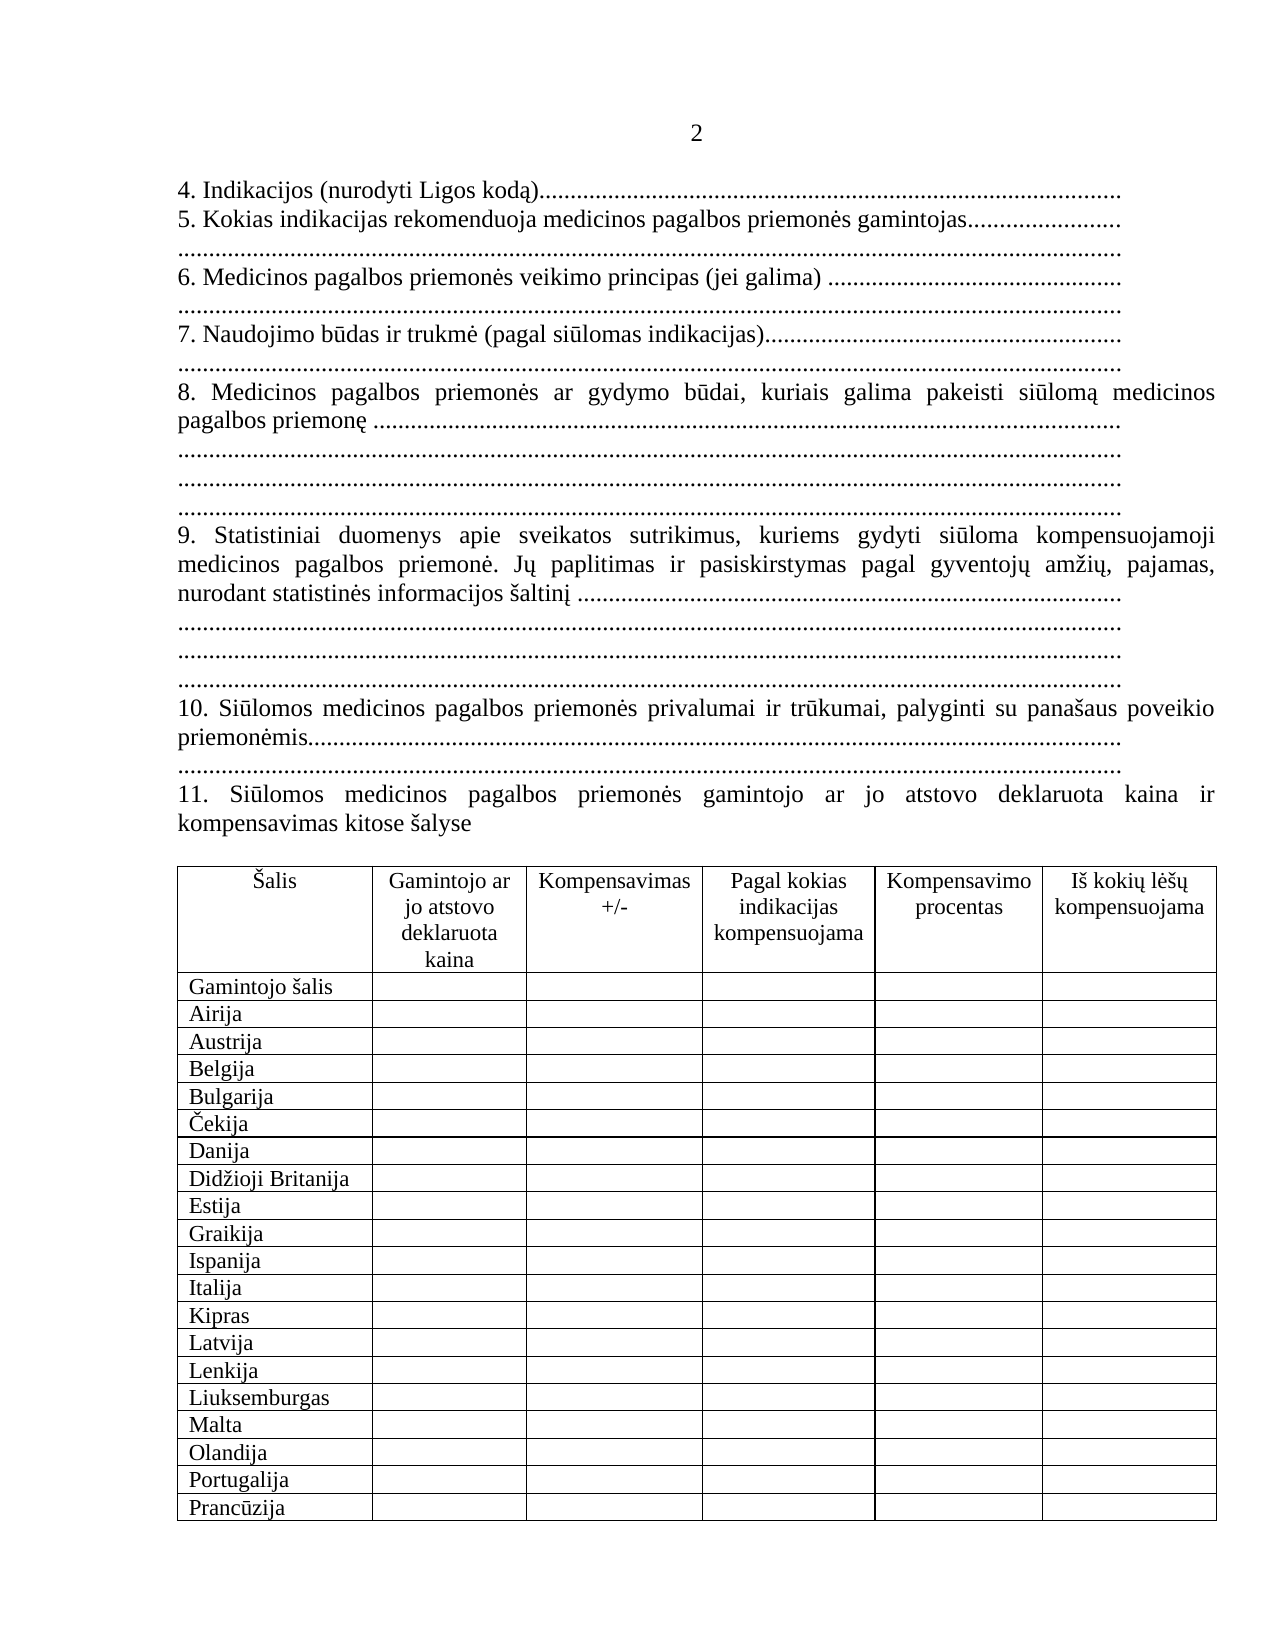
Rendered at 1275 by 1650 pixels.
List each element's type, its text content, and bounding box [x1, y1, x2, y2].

table_cell [876, 1411, 1042, 1438]
table_cell [373, 1247, 526, 1273]
table_cell [876, 1138, 1042, 1164]
table_cell [703, 1028, 874, 1054]
table_cell Airija [178, 1001, 372, 1027]
table_cell [1043, 1302, 1216, 1328]
table_cell Didžioji Britanija [178, 1165, 372, 1191]
table_cell [1043, 1384, 1216, 1410]
table_cell [373, 1357, 526, 1383]
table_cell [703, 1357, 874, 1383]
text 4. Indikacijos (nurodyti Ligos kodą) [177, 176, 1216, 204]
table_cell [703, 1083, 874, 1109]
table_cell [1043, 1192, 1216, 1219]
table_cell [373, 1192, 526, 1219]
table_cell [876, 1165, 1042, 1191]
table_cell Graikija [178, 1220, 372, 1246]
table_cell [876, 1302, 1042, 1328]
table_header Iš kokių lėšų kompensuojama [1043, 867, 1216, 972]
table_cell [373, 1165, 526, 1191]
table_cell Lenkija [178, 1357, 372, 1383]
table_cell [527, 1329, 702, 1356]
table_cell [703, 1247, 874, 1273]
table_cell Prancūzija [178, 1494, 372, 1520]
table_cell [1043, 1110, 1216, 1136]
table_cell [703, 1275, 874, 1301]
table_cell [703, 1165, 874, 1191]
text . [177, 664, 1216, 693]
table_cell [373, 1138, 526, 1164]
table_cell Gamintojo šalis [178, 973, 372, 999]
table_cell [527, 1302, 702, 1328]
table_header Šalis [178, 867, 372, 972]
table_cell Olandija [178, 1439, 372, 1465]
table_cell [373, 973, 526, 999]
table_cell [373, 1494, 526, 1520]
text 10. Siūlomos medicinos pagalbos priemonės privalumai ir trūkumai, palyginti su panašaus poveikio priemonėmis [177, 693, 1216, 751]
table_cell [1043, 1083, 1216, 1109]
table_cell Belgija [178, 1055, 372, 1082]
table_cell [876, 1055, 1042, 1082]
table_cell [373, 1028, 526, 1054]
table_cell [876, 1110, 1042, 1136]
table_cell [876, 1357, 1042, 1383]
table_cell [1043, 1055, 1216, 1082]
table_cell Ispanija [178, 1247, 372, 1273]
text 9. Statistiniai duomenys apie sveikatos sutrikimus, kuriems gydyti siūloma kompensuojamoji medicinos pagalbos priemonė. Jų paplitimas ir pasiskirstymas pagal gyventojų amžių, pajamas, nurodant statistinės informacijos šaltinį [177, 521, 1216, 607]
table_cell [1043, 973, 1216, 999]
table_cell Kipras [178, 1302, 372, 1328]
text . [177, 463, 1216, 492]
table_cell [703, 1384, 874, 1410]
text . [177, 492, 1216, 521]
table_cell [373, 1220, 526, 1246]
table_cell [1043, 1439, 1216, 1465]
table_cell [703, 1220, 874, 1246]
table_cell [527, 1192, 702, 1219]
table_cell [703, 1110, 874, 1136]
table_cell Latvija [178, 1329, 372, 1356]
table_cell [1043, 1494, 1216, 1520]
table_cell Liuksemburgas [178, 1384, 372, 1410]
table_cell [373, 1466, 526, 1493]
table_cell [876, 973, 1042, 999]
table_header Kompensavimas +/- [527, 867, 702, 972]
table_cell [876, 1192, 1042, 1219]
table_cell [527, 1384, 702, 1410]
table_cell Portugalija [178, 1466, 372, 1493]
table_cell [876, 1247, 1042, 1273]
text 11. Siūlomos medicinos pagalbos priemonės gamintojo ar jo atstovo deklaruota kaina ir kompensavimas kitose šalyse [177, 779, 1216, 837]
table_cell [876, 1329, 1042, 1356]
table_cell [527, 1110, 702, 1136]
table_cell [876, 1384, 1042, 1410]
table_header Pagal kokias indikacijas kompensuojama [703, 867, 874, 972]
table_cell [1043, 1220, 1216, 1246]
table_cell [527, 1165, 702, 1191]
table_header Gamintojo ar jo atstovo deklaruota kaina [373, 867, 526, 972]
table_cell [703, 1329, 874, 1356]
table_cell [1043, 1247, 1216, 1273]
table_cell [876, 1001, 1042, 1027]
table_cell [876, 1494, 1042, 1520]
table_cell Malta [178, 1411, 372, 1438]
table_cell [373, 1329, 526, 1356]
table_cell [1043, 1275, 1216, 1301]
table_cell [527, 1275, 702, 1301]
table_cell [527, 1055, 702, 1082]
text 7. Naudojimo būdas ir trukmė (pagal siūlomas indikacijas) [177, 319, 1216, 348]
table_cell [703, 973, 874, 999]
table_cell [1043, 1357, 1216, 1383]
table_cell [1043, 1001, 1216, 1027]
table_cell [876, 1083, 1042, 1109]
table_cell [876, 1028, 1042, 1054]
table_cell [876, 1220, 1042, 1246]
table_cell [703, 1055, 874, 1082]
text . [177, 291, 1216, 319]
table_cell [373, 1275, 526, 1301]
table_cell [1043, 1411, 1216, 1438]
table_cell [703, 1001, 874, 1027]
text . [177, 607, 1216, 636]
table_cell Austrija [178, 1028, 372, 1054]
table_cell [527, 1411, 702, 1438]
table_cell [876, 1275, 1042, 1301]
table_cell [1043, 1466, 1216, 1493]
table_cell [527, 1466, 702, 1493]
table_cell [1043, 1329, 1216, 1356]
table_cell [527, 973, 702, 999]
text . [177, 636, 1216, 664]
table_cell Estija [178, 1192, 372, 1219]
table_cell [703, 1494, 874, 1520]
text . [177, 751, 1216, 779]
table_cell [527, 1138, 702, 1164]
text 8. Medicinos pagalbos priemonės ar gydymo būdai, kuriais galima pakeisti siūlomą medicinos pagalbos priemonę [177, 377, 1216, 434]
table_cell [373, 1055, 526, 1082]
text . [177, 348, 1216, 377]
table_cell [703, 1466, 874, 1493]
table_cell Danija [178, 1138, 372, 1164]
table_cell Čekija [178, 1110, 372, 1136]
table_cell Italija [178, 1275, 372, 1301]
table_cell [703, 1411, 874, 1438]
table_cell [373, 1411, 526, 1438]
text 5. Kokias indikacijas rekomenduoja medicinos pagalbos priemonės gamintojas [177, 204, 1216, 233]
table_cell [1043, 1165, 1216, 1191]
table_cell [373, 1384, 526, 1410]
table_cell [373, 1083, 526, 1109]
table_cell [527, 1247, 702, 1273]
table_cell [527, 1220, 702, 1246]
table_cell [527, 1494, 702, 1520]
table_header Kompensavimo procentas [876, 867, 1042, 972]
text . [177, 434, 1216, 463]
table_cell [876, 1439, 1042, 1465]
table_cell [703, 1439, 874, 1465]
table_cell [527, 1357, 702, 1383]
table_cell [527, 1083, 702, 1109]
table_cell [527, 1439, 702, 1465]
table_cell [1043, 1138, 1216, 1164]
table_cell [373, 1439, 526, 1465]
text 6. Medicinos pagalbos priemonės veikimo principas (jei galima) . [177, 262, 1216, 291]
table_cell [527, 1028, 702, 1054]
table_cell [373, 1110, 526, 1136]
table_cell [373, 1001, 526, 1027]
table_cell [703, 1138, 874, 1164]
table_cell [876, 1466, 1042, 1493]
text . [177, 233, 1216, 262]
table_cell [527, 1001, 702, 1027]
table_cell [373, 1302, 526, 1328]
table_cell [1043, 1028, 1216, 1054]
table_cell [703, 1192, 874, 1219]
table_cell [703, 1302, 874, 1328]
table_cell Bulgarija [178, 1083, 372, 1109]
